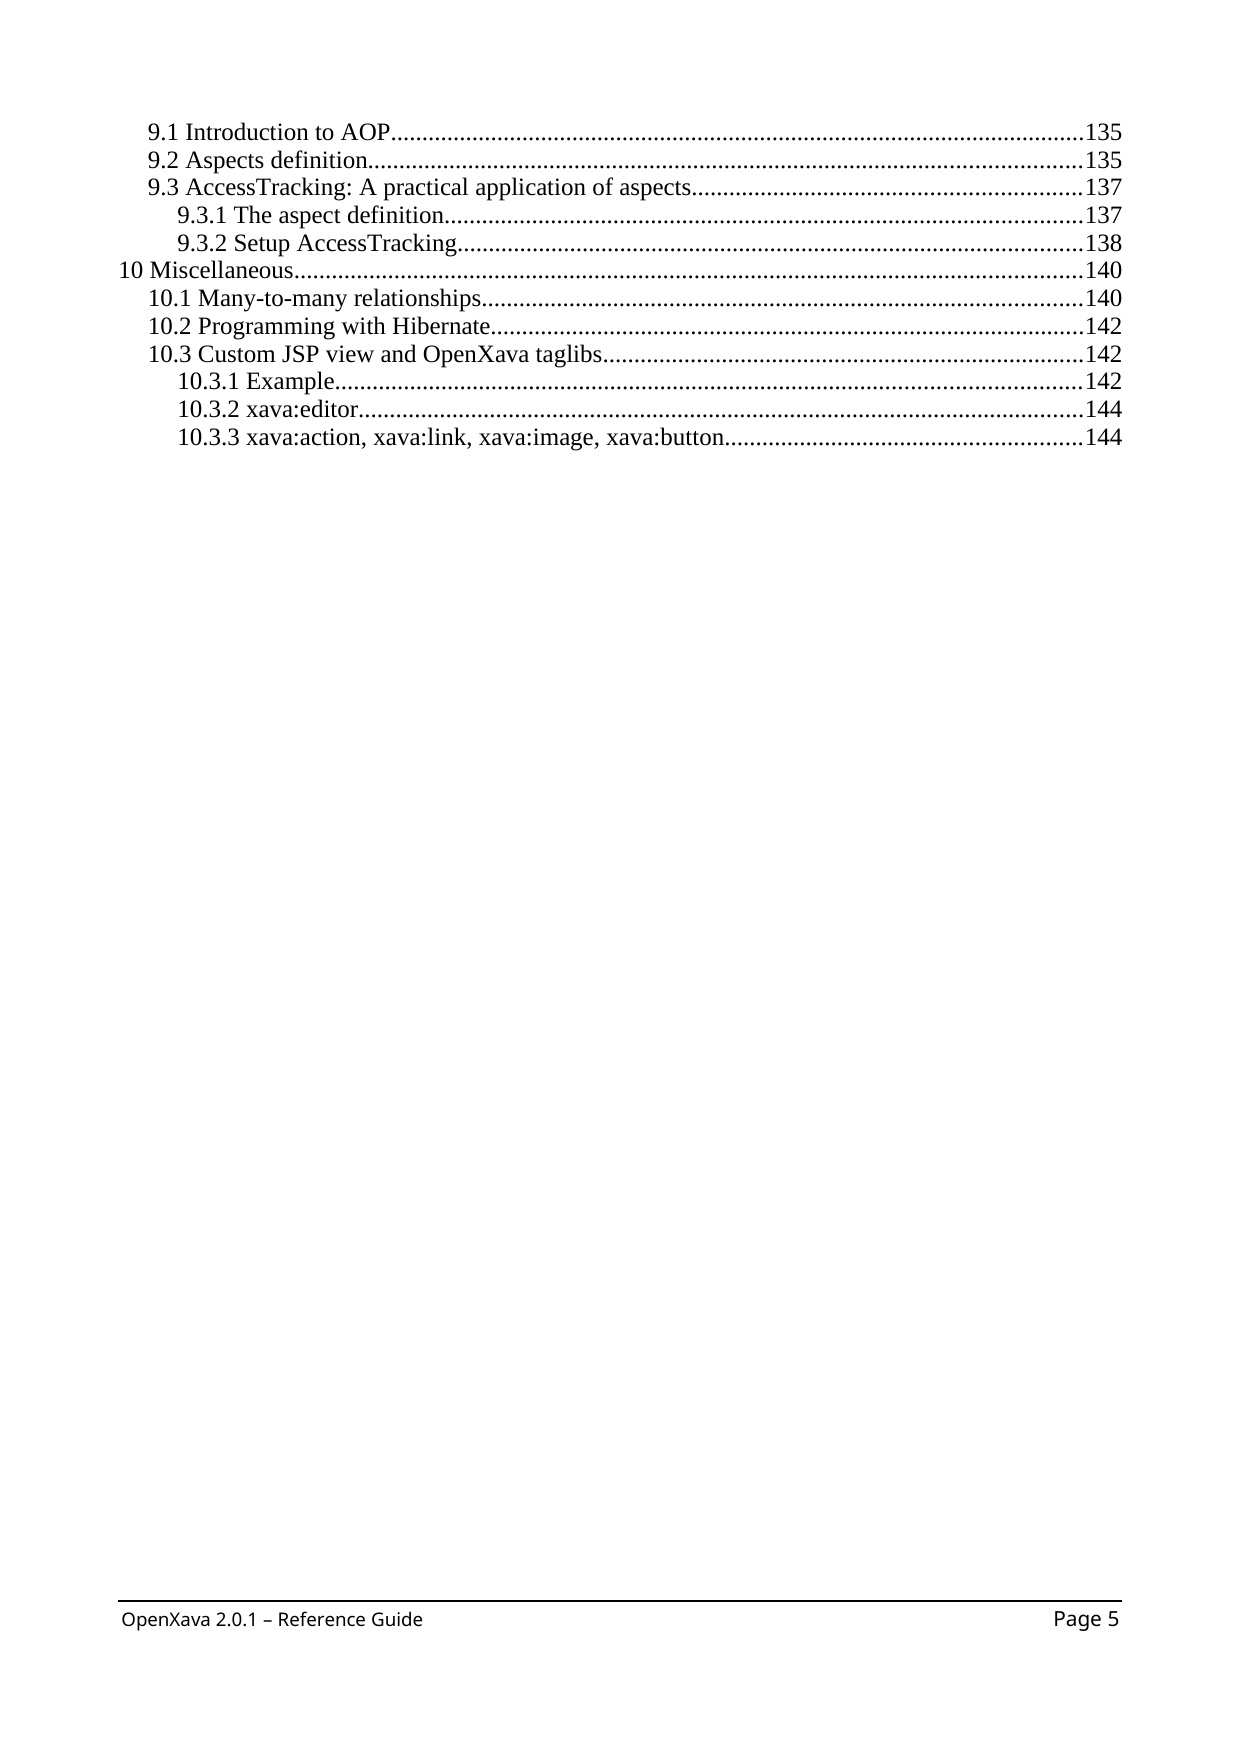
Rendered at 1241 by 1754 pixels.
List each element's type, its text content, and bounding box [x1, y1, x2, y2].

text 9.3.2 Setup AccessTracking 138 [177, 229, 1122, 257]
text 10 Miscellaneous 140 [118, 257, 1122, 284]
text 10.3.3 xava:action, xava:link, xava:image, xava:button 144 [177, 423, 1122, 451]
text 10.1 Many-to-many relationships 140 [148, 284, 1122, 312]
text 10.3.2 xava:editor 144 [177, 395, 1122, 423]
text 9.3.1 The aspect definition 137 [177, 201, 1122, 229]
text 9.3 AccessTracking: A practical application of aspects 137 [148, 173, 1122, 201]
text 10.3.1 Example 142 [177, 367, 1122, 395]
text 9.1 Introduction to AOP 135 [148, 118, 1122, 146]
text 9.2 Aspects definition 135 [148, 146, 1122, 173]
text 10.3 Custom JSP view and OpenXava taglibs 142 [148, 340, 1122, 367]
text 10.2 Programming with Hibernate 142 [148, 312, 1122, 340]
